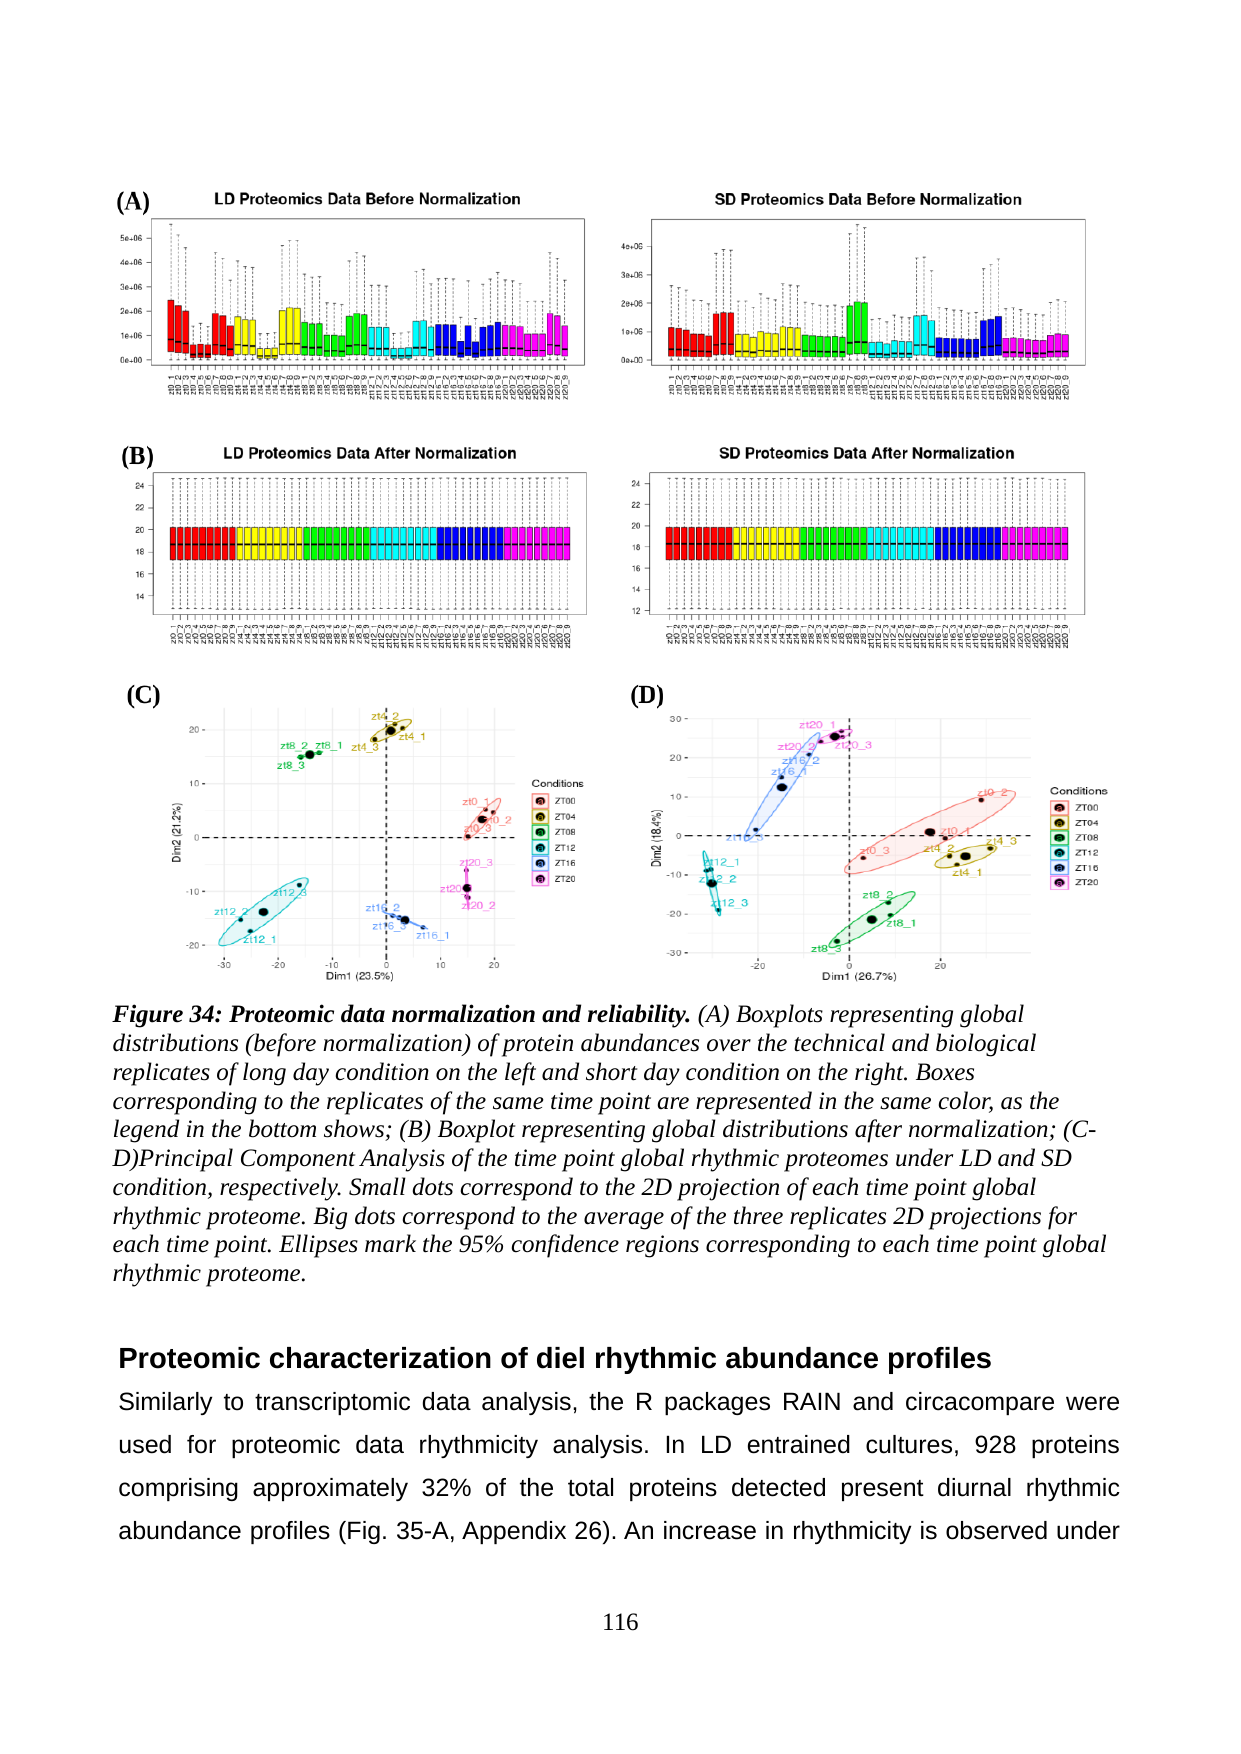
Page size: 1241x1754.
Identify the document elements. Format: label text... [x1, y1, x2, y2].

text Similarly to transcriptomic data analysis, the R packages RAIN and circacompare were used for proteomic data rhythmicity analysis. In LD entrained cultures, 928 proteins comprising approximately 32% of the total proteins detected present diurnal rhythmic abundance profiles (Fig. 35-A, Appendix 26). An increase in rhythmicity is observed under [118, 1387, 1122, 1545]
text Figure 34: Proteomic data normalization and reliability. (A) Boxplots representing global distributions (before normalization) of protein abundances over the technical and biological replicates of long day condition on the left and short day condition on the right. Boxes corresponding to the replicates of the same time point are represented in the same color, as the legend in the bottom shows; (B) Boxplot representing global distributions after normalization; (C-D)Principal Component Analysis of the time point global rhythmic proteomes under LD and SD condition, respectively. Small dots correspond to the 2D projection of each time point global rhythmic proteome. Big dots correspond to the average of the three replicates 2D projections for each time point. Ellipses mark the 95% confidence regions corresponding to each time point global rhythmic proteome. [112, 1000, 1114, 1287]
picture [112, 167, 1114, 1000]
subtitle Proteomic characterization of diel rhythmic abundance profiles [112, 1000, 1122, 1374]
